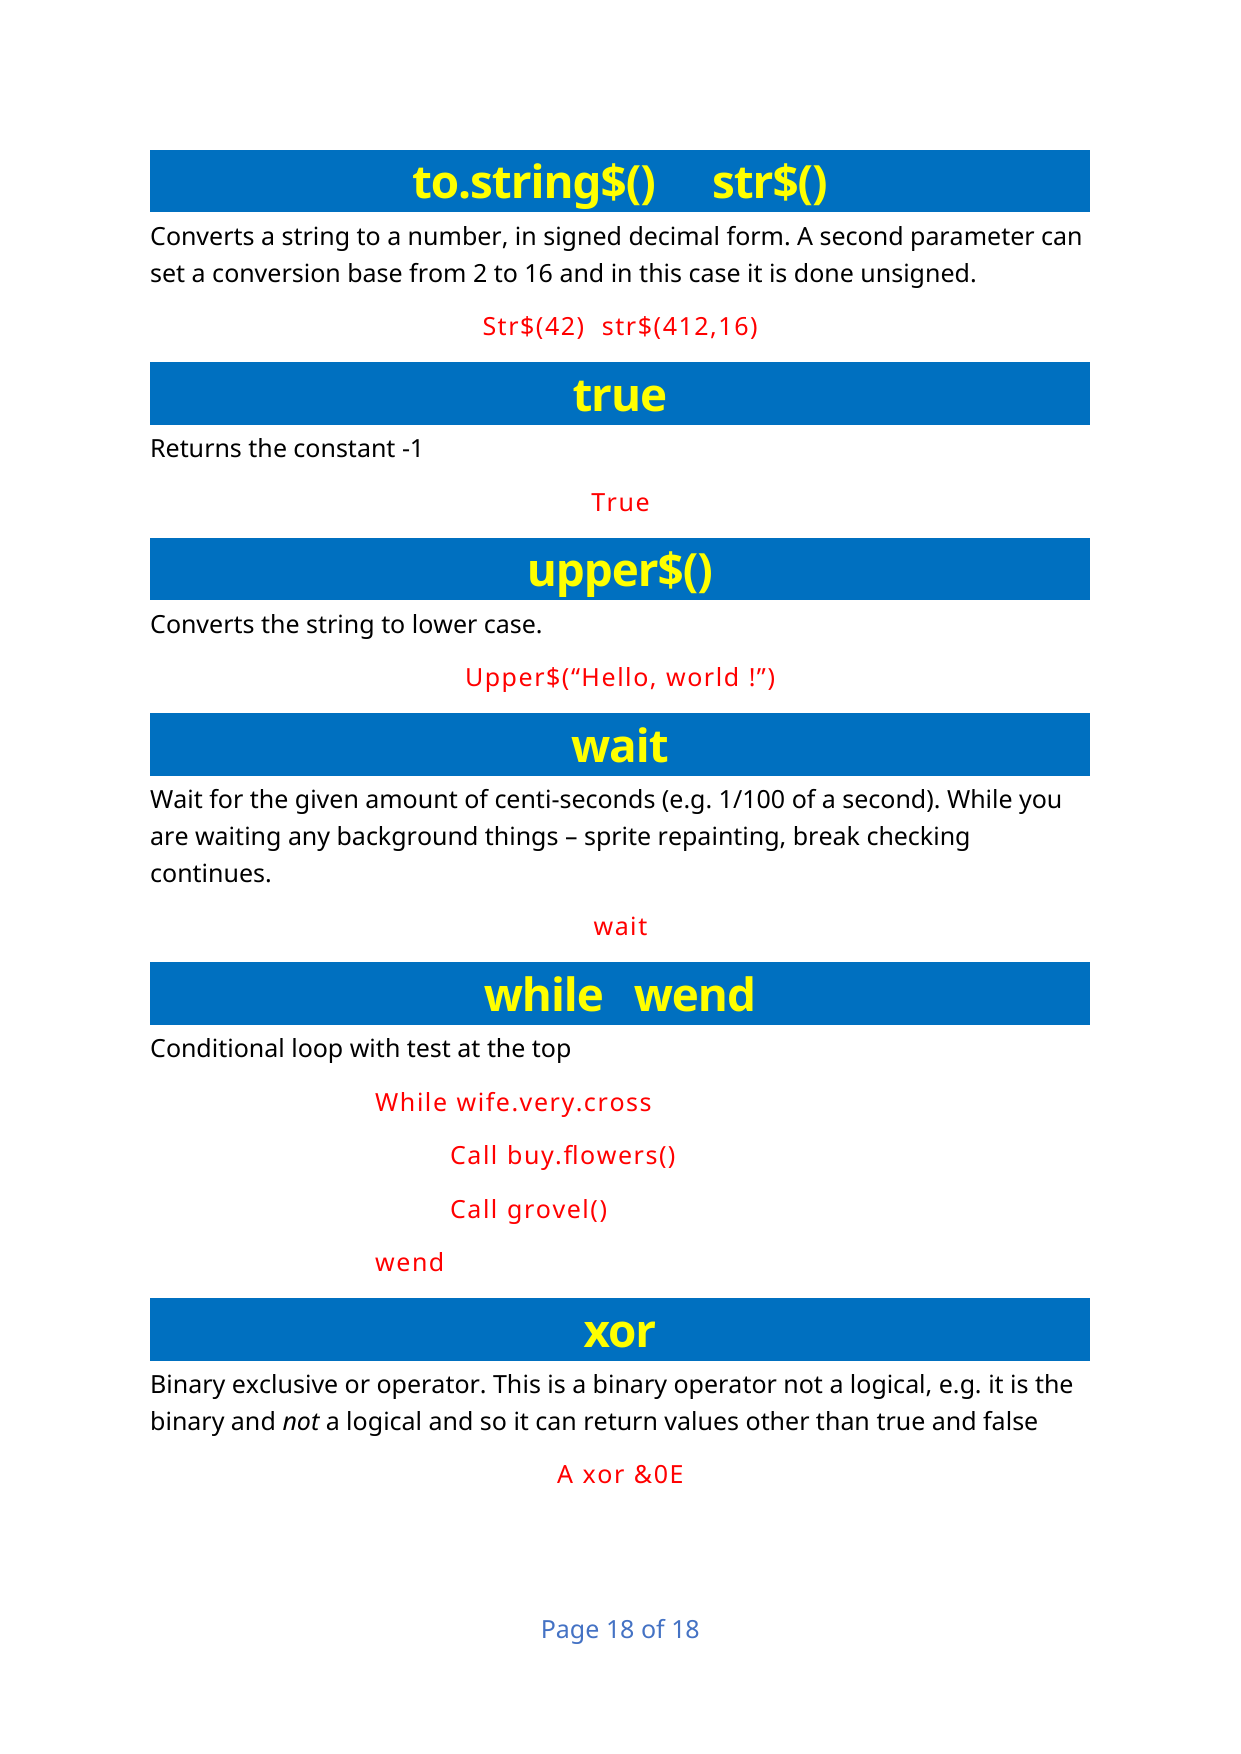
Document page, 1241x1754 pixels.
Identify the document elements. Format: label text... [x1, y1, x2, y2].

subtitle True [150, 484, 1090, 518]
subtitle wait [150, 909, 1090, 943]
text Conditional loop with test at the top [150, 1031, 1090, 1065]
subtitle A xor &0E [150, 1457, 1090, 1491]
subtitle While wife.very.cross [375, 1084, 1090, 1118]
title true [150, 362, 1090, 425]
subtitle Str$(42) str$(412,16) [150, 309, 1090, 343]
text Binary exclusive or operator. This is a binary operator not a logical, e.g. it is the binary and not a logical and so it can return values other than true and false [150, 1367, 1090, 1438]
subtitle Call buy.flowers() [450, 1138, 1090, 1172]
text Returns the constant -1 [150, 431, 1090, 465]
text Converts the string to lower case. [150, 606, 1090, 641]
subtitle Call grovel() [450, 1191, 1090, 1225]
title upper$() [150, 538, 1090, 600]
text Converts a string to a number, in signed decimal form. A second parameter can set a conversion base from 2 to 16 and in this case it is done unsigned. [150, 219, 1090, 289]
text Wait for the given amount of centi-seconds (e.g. 1/100 of a second). While you are waiting any background things – sprite repainting, break checking continues. [150, 782, 1090, 889]
subtitle wend [375, 1245, 1090, 1279]
title wait [150, 713, 1090, 776]
subtitle Upper$(“Hello, world !”) [150, 660, 1090, 694]
title while wend [150, 962, 1090, 1025]
title xor [150, 1298, 1090, 1361]
title to.string$() str$() [150, 150, 1090, 212]
